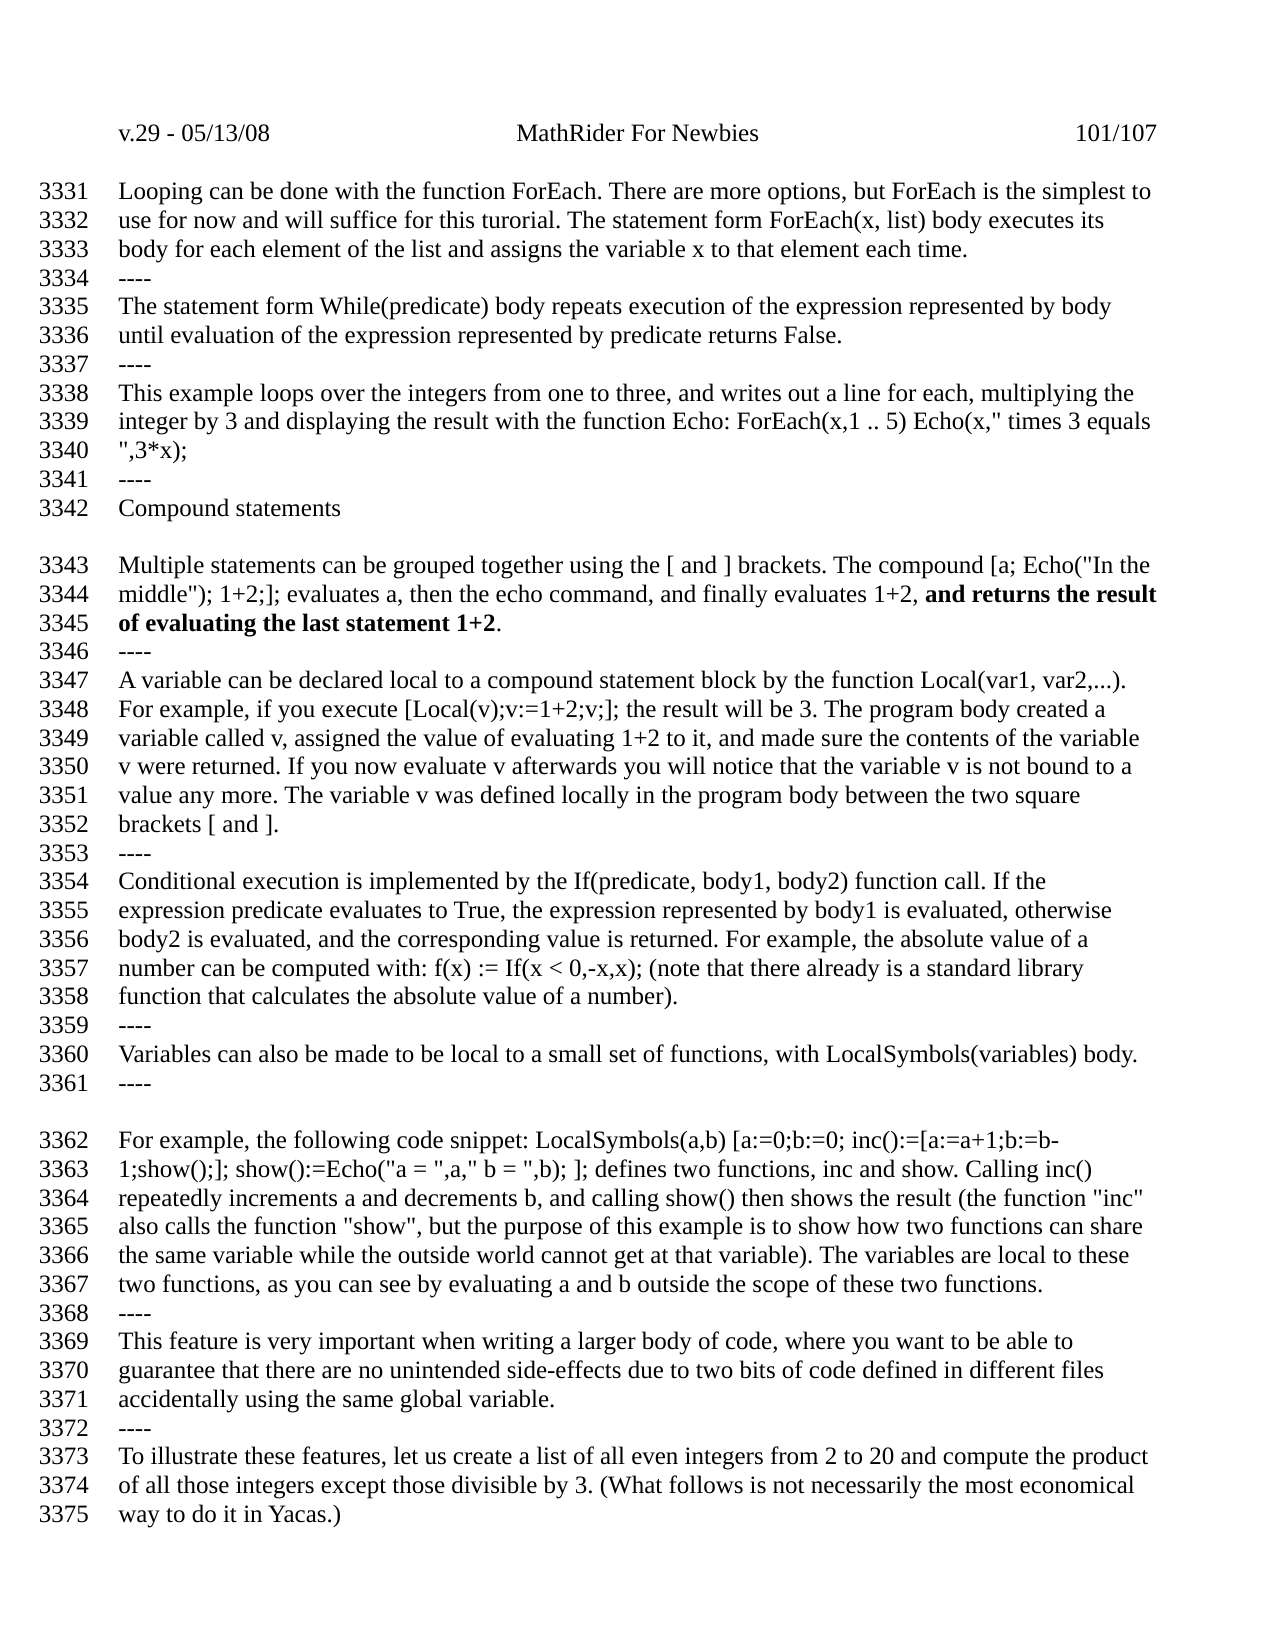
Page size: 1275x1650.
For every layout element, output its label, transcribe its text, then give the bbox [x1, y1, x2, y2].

text ---- [118, 1413, 1157, 1441]
text Conditional execution is implemented by the If(predicate, body1, body2) function call. If the expression predicate evaluates to True, the expression represented by body1 is evaluated, otherwise body2 is evaluated, and the corresponding value is returned. For example, the absolute value of a number can be computed with: f(x) := If(x < 0,-x,x); (note that there already is a standard library function that calculates the absolute value of a number). [118, 866, 1157, 1010]
text ---- [118, 1068, 1157, 1096]
text Compound statements [118, 493, 1157, 521]
text ---- [118, 838, 1157, 866]
text ---- [118, 349, 1157, 378]
text ---- [118, 263, 1157, 291]
text To illustrate these features, let us create a list of all even integers from 2 to 20 and compute the product of all those integers except those divisible by 3. (What follows is not necessarily the most economical way to do it in Yacas.) [118, 1441, 1157, 1528]
text ---- [118, 636, 1157, 665]
text ---- [118, 464, 1157, 493]
text This feature is very important when writing a larger body of code, where you want to be able to guarantee that there are no unintended side-effects due to two bits of code defined in different files accidentally using the same global variable. [118, 1326, 1157, 1413]
text A variable can be declared local to a compound statement block by the function Local(var1, var2,...). For example, if you execute [Local(v);v:=1+2;v;]; the result will be 3. The program body created a variable called v, assigned the value of evaluating 1+2 to it, and made sure the contents of the variable v were returned. If you now evaluate v afterwards you will notice that the variable v is not bound to a value any more. The variable v was defined locally in the program body between the two square brackets [ and ]. [118, 665, 1157, 838]
text ---- [118, 1010, 1157, 1039]
text The statement form While(predicate) body repeats execution of the expression represented by body until evaluation of the expression represented by predicate returns False. [118, 291, 1157, 349]
text Multiple statements can be grouped together using the [ and ] brackets. The compound [a; Echo("In the middle"); 1+2;]; evaluates a, then the echo command, and finally evaluates 1+2, and returns the result of evaluating the last statement 1+2. [118, 550, 1157, 636]
text For example, the following code snippet: LocalSymbols(a,b) [a:=0;b:=0; inc():=[a:=a+1;b:=b-1;show();]; show():=Echo("a = ",a," b = ",b); ]; defines two functions, inc and show. Calling inc() repeatedly increments a and decrements b, and calling show() then shows the result (the function "inc" also calls the function "show", but the purpose of this example is to show how two functions can share the same variable while the outside world cannot get at that variable). The variables are local to these two functions, as you can see by evaluating a and b outside the scope of these two functions. [118, 1125, 1157, 1298]
text ---- [118, 1298, 1157, 1326]
text Variables can also be made to be local to a small set of functions, with LocalSymbols(variables) body. [118, 1039, 1157, 1068]
text This example loops over the integers from one to three, and writes out a line for each, multiplying the integer by 3 and displaying the result with the function Echo: ForEach(x,1 .. 5) Echo(x," times 3 equals ",3*x); [118, 378, 1157, 464]
text Looping can be done with the function ForEach. There are more options, but ForEach is the simplest to use for now and will suffice for this turorial. The statement form ForEach(x, list) body executes its body for each element of the list and assigns the variable x to that element each time. [118, 176, 1157, 263]
